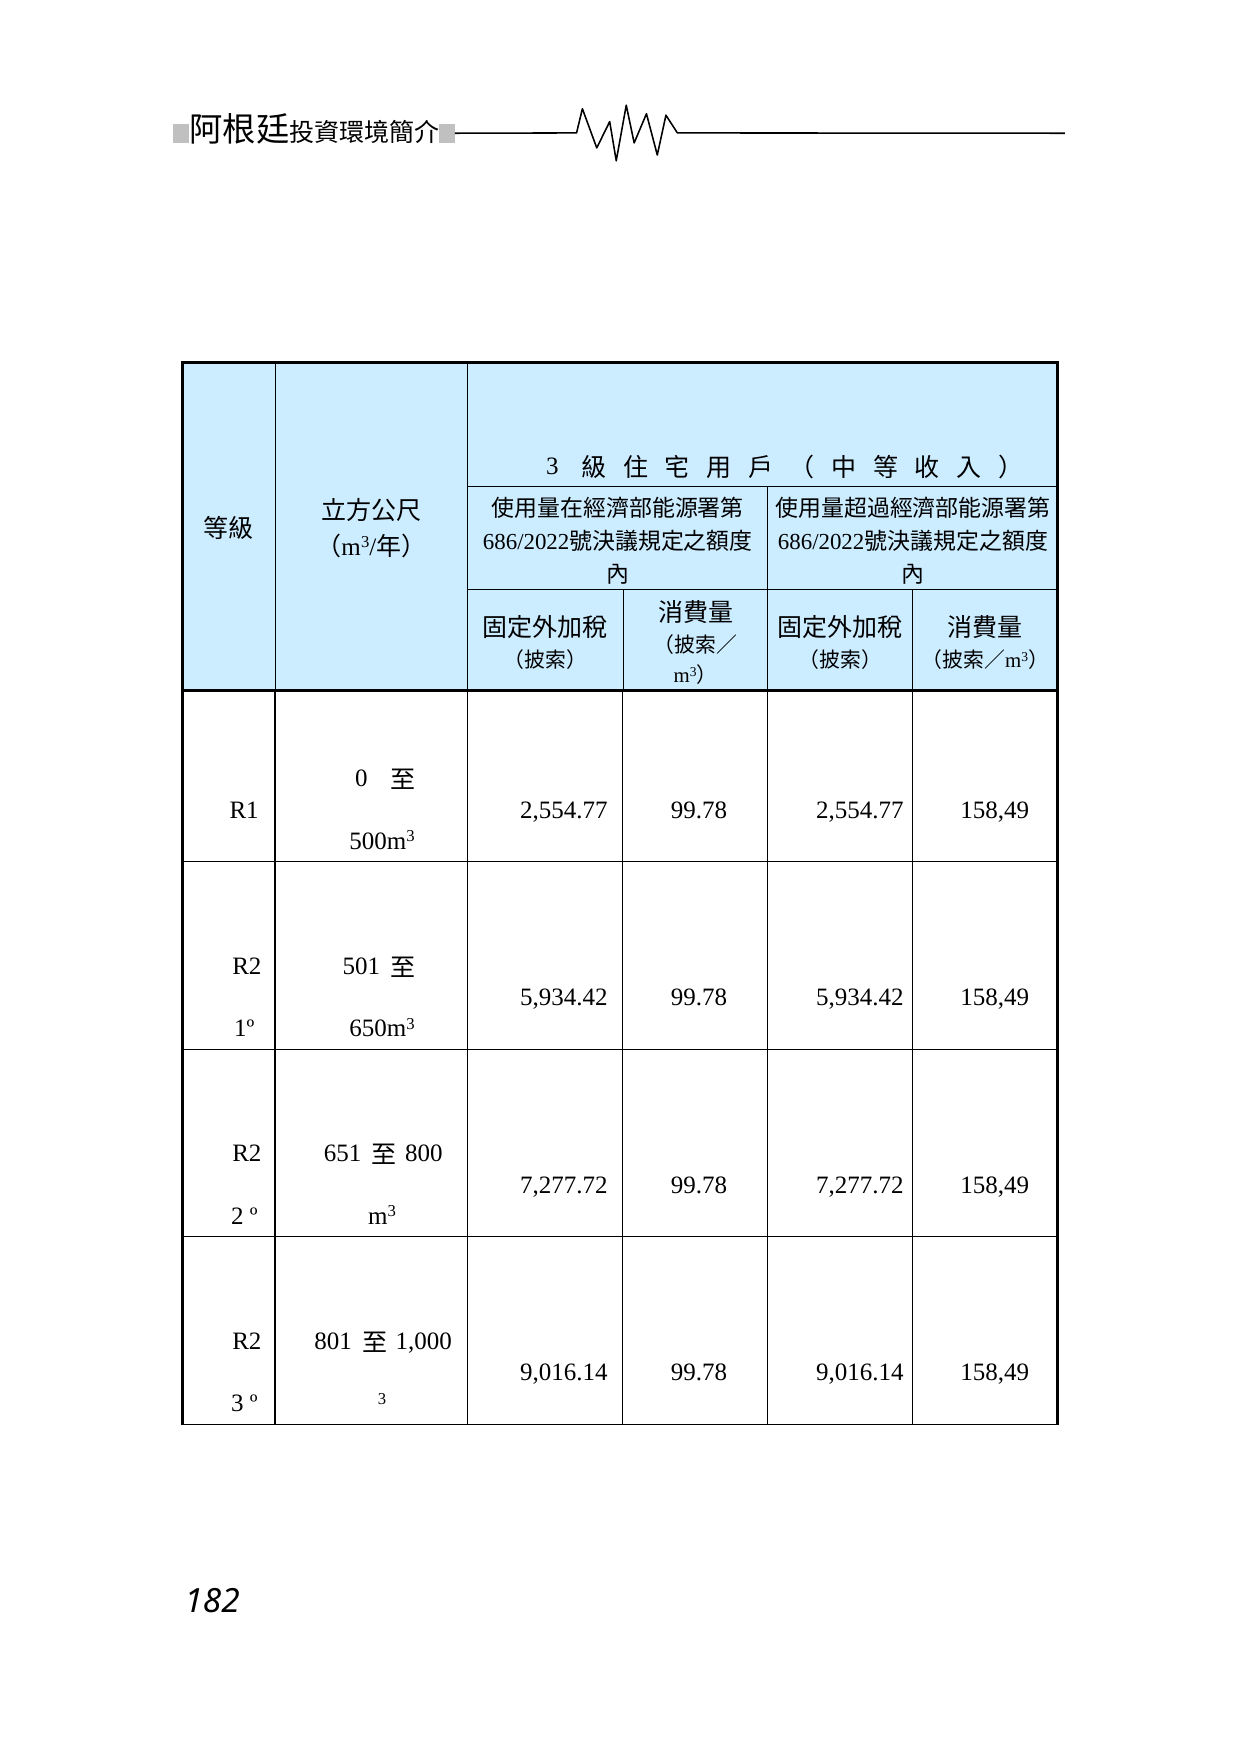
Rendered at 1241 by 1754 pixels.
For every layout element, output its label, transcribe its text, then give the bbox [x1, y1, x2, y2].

table_cell 651至800 m3 [276, 1050, 467, 1236]
table_cell R2 3 º [184, 1237, 274, 1424]
table_cell 5,934.42 [468, 862, 622, 1049]
table_cell 7,277.72 [768, 1050, 912, 1236]
table_cell 7,277.72 [468, 1050, 622, 1236]
table_cell 158,49 [913, 1237, 1056, 1424]
table_cell 使用量超過經濟部能源署第686/2022號決議規定之額度內 [768, 487, 1056, 589]
table_cell 使用量在經濟部能源署第686/2022號決議規定之額度內 [468, 487, 767, 589]
table_cell 2,554.77 [768, 692, 912, 861]
table_cell R1 [184, 692, 274, 861]
table_cell 99.78 [623, 1237, 767, 1424]
table_cell 5,934.42 [768, 862, 912, 1049]
table_header 3級住宅用戶（中等收入） [468, 364, 1056, 486]
table_cell 消費量 （披索／m3） [913, 590, 1056, 689]
table_cell 99.78 [623, 692, 767, 861]
table_cell 158,49 [913, 1050, 1056, 1236]
table_cell R2 1º [184, 862, 274, 1049]
table_cell 消費量 （披索／m3） [624, 590, 767, 689]
table_cell 固定外加稅 （披索） [468, 590, 623, 689]
table_cell R2 2 º [184, 1050, 274, 1236]
table_cell 501至650m3 [276, 862, 467, 1049]
table_cell 158,49 [913, 692, 1056, 861]
table_cell 99.78 [623, 862, 767, 1049]
table_cell 158,49 [913, 862, 1056, 1049]
table_header 等級 [184, 364, 275, 689]
table_header 立方公尺 （m3/年） [276, 364, 467, 689]
table_cell 9,016.14 [468, 1237, 622, 1424]
table_cell 99.78 [623, 1050, 767, 1236]
table_cell 9,016.14 [768, 1237, 912, 1424]
table_cell 0至500m3 [276, 692, 467, 861]
table_cell 固定外加稅 （披索） [768, 590, 912, 689]
table_cell 801至1,000 3 [276, 1237, 467, 1424]
table_cell 2,554.77 [468, 692, 622, 861]
